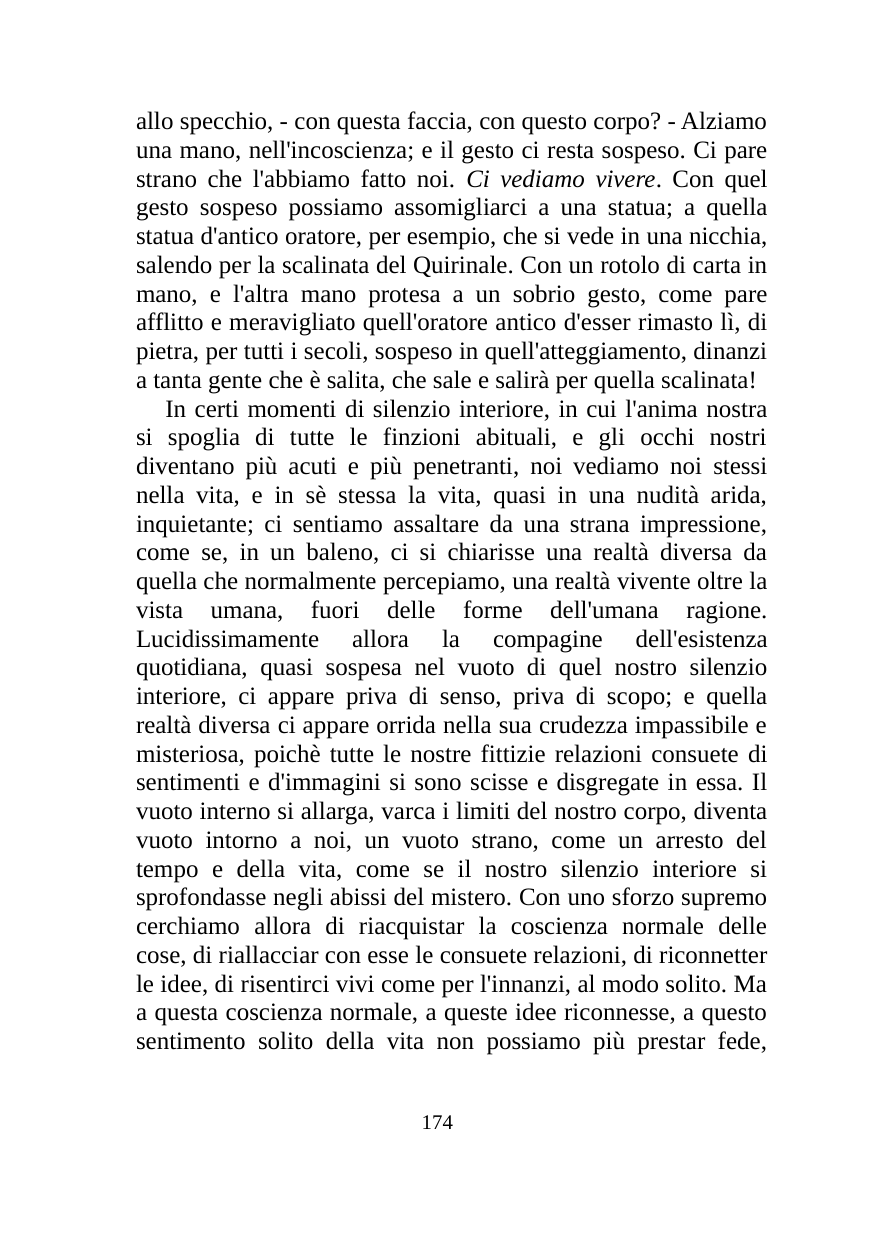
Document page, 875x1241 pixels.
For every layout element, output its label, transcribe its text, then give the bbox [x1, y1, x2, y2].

text In certi momenti di silenzio interiore, in cui l'anima nostra si spoglia di tutte le finzioni abituali, e gli occhi nostri diventano più acuti e più penetranti, noi vediamo noi stessi nella vita, e in sè stessa la vita, quasi in una nudità arida, inquietante; ci sentiamo assaltare da una strana impressione, come se, in un baleno, ci si chiarisse una realtà diversa da quella che normalmente percepiamo, una realtà vivente oltre la vista umana, fuori delle forme dell'umana ragione. Lucidissimamente allora la compagine dell'esistenza quotidiana, quasi sospesa nel vuoto di quel nostro silenzio interiore, ci appare priva di senso, priva di scopo; e quella realtà diversa ci appare orrida nella sua crudezza impassibile e misteriosa, poichè tutte le nostre fittizie relazioni consuete di sentimenti e d'immagini si sono scisse e disgregate in essa. Il vuoto interno si allarga, varca i limiti del nostro corpo, diventa vuoto intorno a noi, un vuoto strano, come un arresto del tempo e della vita, come se il nostro silenzio interiore si sprofondasse negli abissi del mistero. Con uno sforzo supremo cerchiamo allora di riacquistar la coscienza normale delle cose, di riallacciar con esse le consuete relazioni, di riconnetter le idee, di risentirci vivi come per l'innanzi, al modo solito. Ma a questa coscienza normale, a queste idee riconnesse, a questo sentimento solito della vita non possiamo più prestar fede, [136, 394, 768, 1055]
text allo specchio, - con questa faccia, con questo corpo? - Alziamo una mano, nell'incoscienza; e il gesto ci resta sospeso. Ci pare strano che l'abbiamo fatto noi. Ci vediamo vivere. Con quel gesto sospeso possiamo assomigliarci a una statua; a quella statua d'antico oratore, per esempio, che si vede in una nicchia, salendo per la scalinata del Quirinale. Con un rotolo di carta in mano, e l'altra mano protesa a un sobrio gesto, come pare afflitto e meravigliato quell'oratore antico d'esser rimasto lì, di pietra, per tutti i secoli, sospeso in quell'atteggiamento, dinanzi a tanta gente che è salita, che sale e salirà per quella scalinata! [136, 106, 768, 394]
